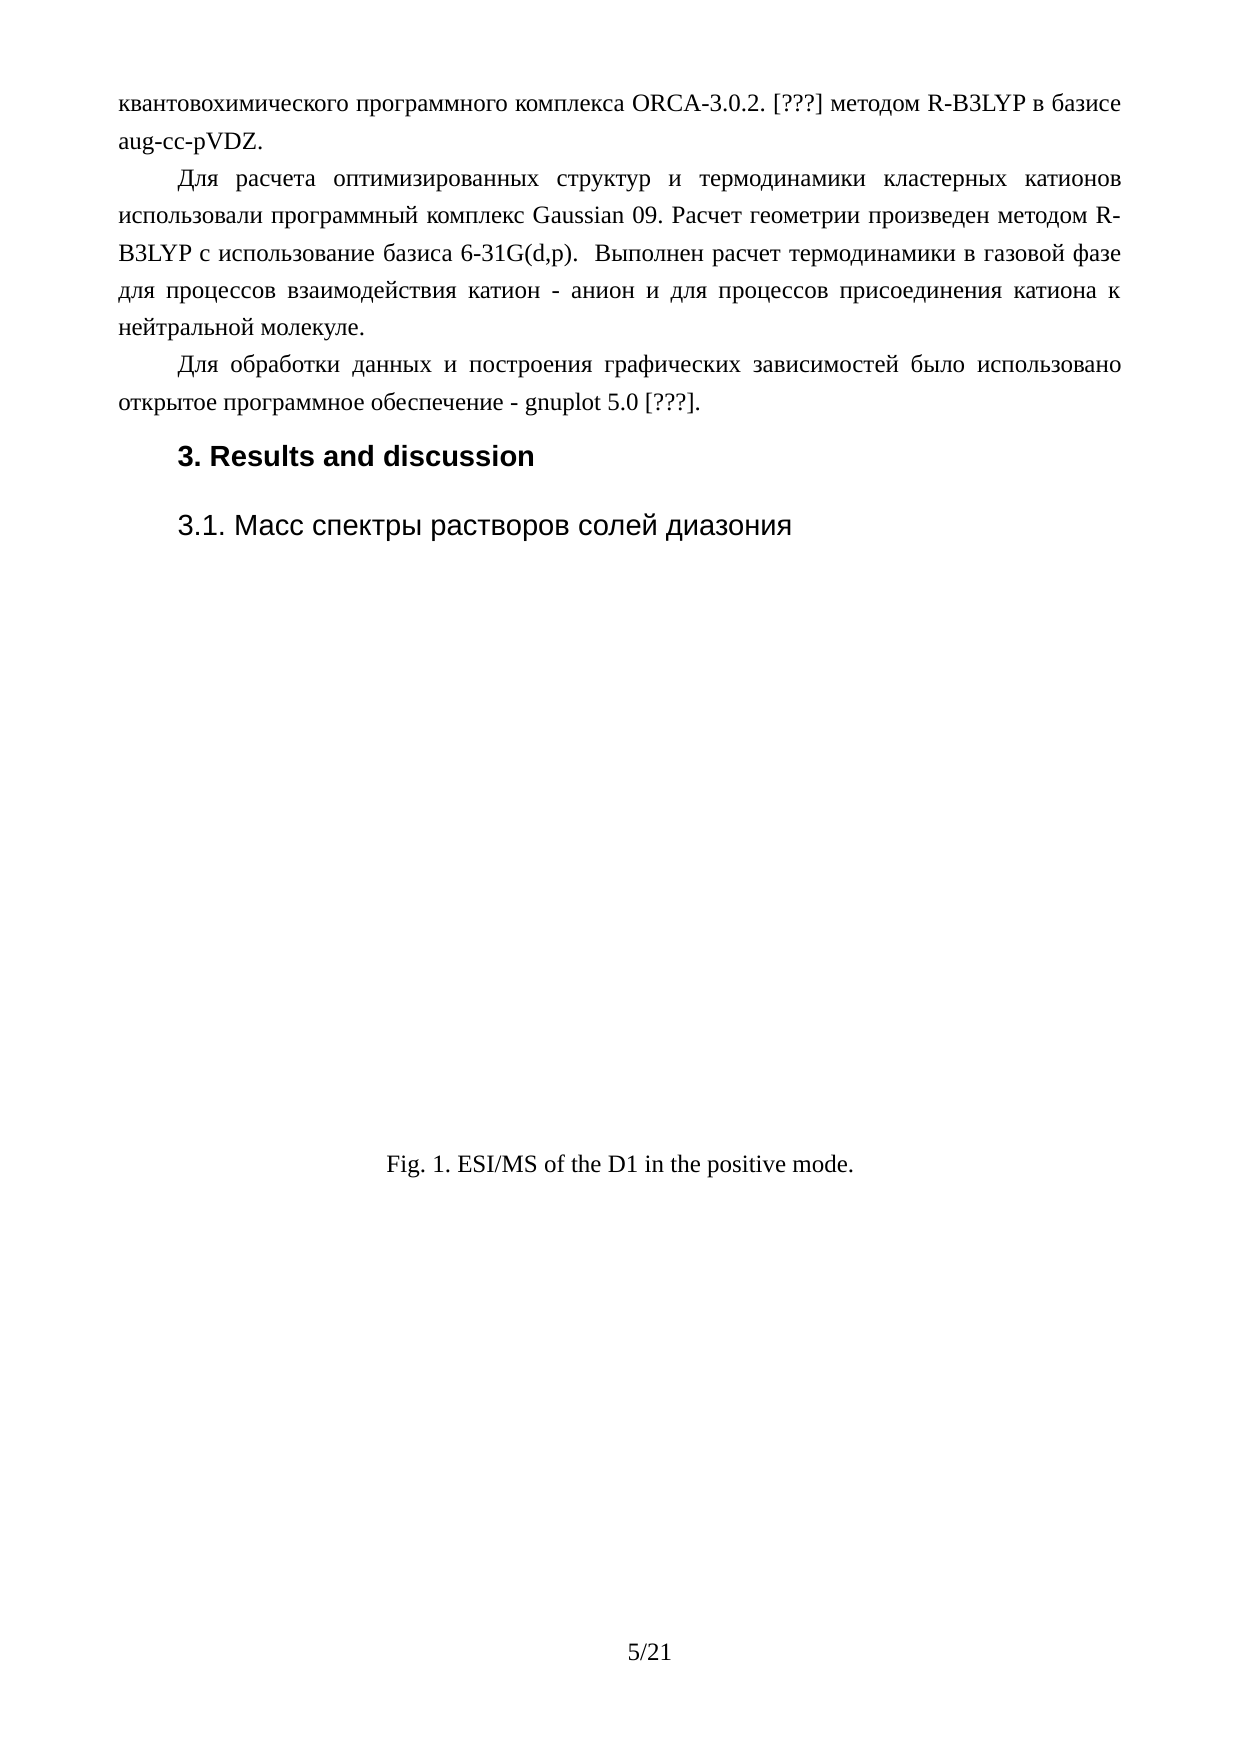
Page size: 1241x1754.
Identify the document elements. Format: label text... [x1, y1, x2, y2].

text Fig. 1. ESI/MS of the D1 in the positive mode. [118, 1149, 1122, 1177]
subtitle 3.1. Масс спектры растворов солей диазония [177, 507, 1122, 541]
list квантовохимического программного комплекса ORCA-3.0.2. [???] методом R-B3LYP в базисе aug-cc-pVDZ. [118, 88, 1122, 154]
subtitle 3. Results and discussion [118, 439, 1122, 472]
list Для обработки данных и построения графических зависимостей было использовано открытое программное обеспечение - gnuplot 5.0 [???]. [118, 349, 1122, 416]
list Для расчета оптимизированных структур и термодинамики кластерных катионов использовали программный комплекс Gaussian 09. Расчет геометрии произведен методом R-B3LYP с использование базиса 6-31G(d,p). Выполнен расчет термодинамики в газовой фазе для процессов взаимодействия катион - анион и для процессов присоединения катиона к нейтральной молекуле. [118, 163, 1122, 341]
